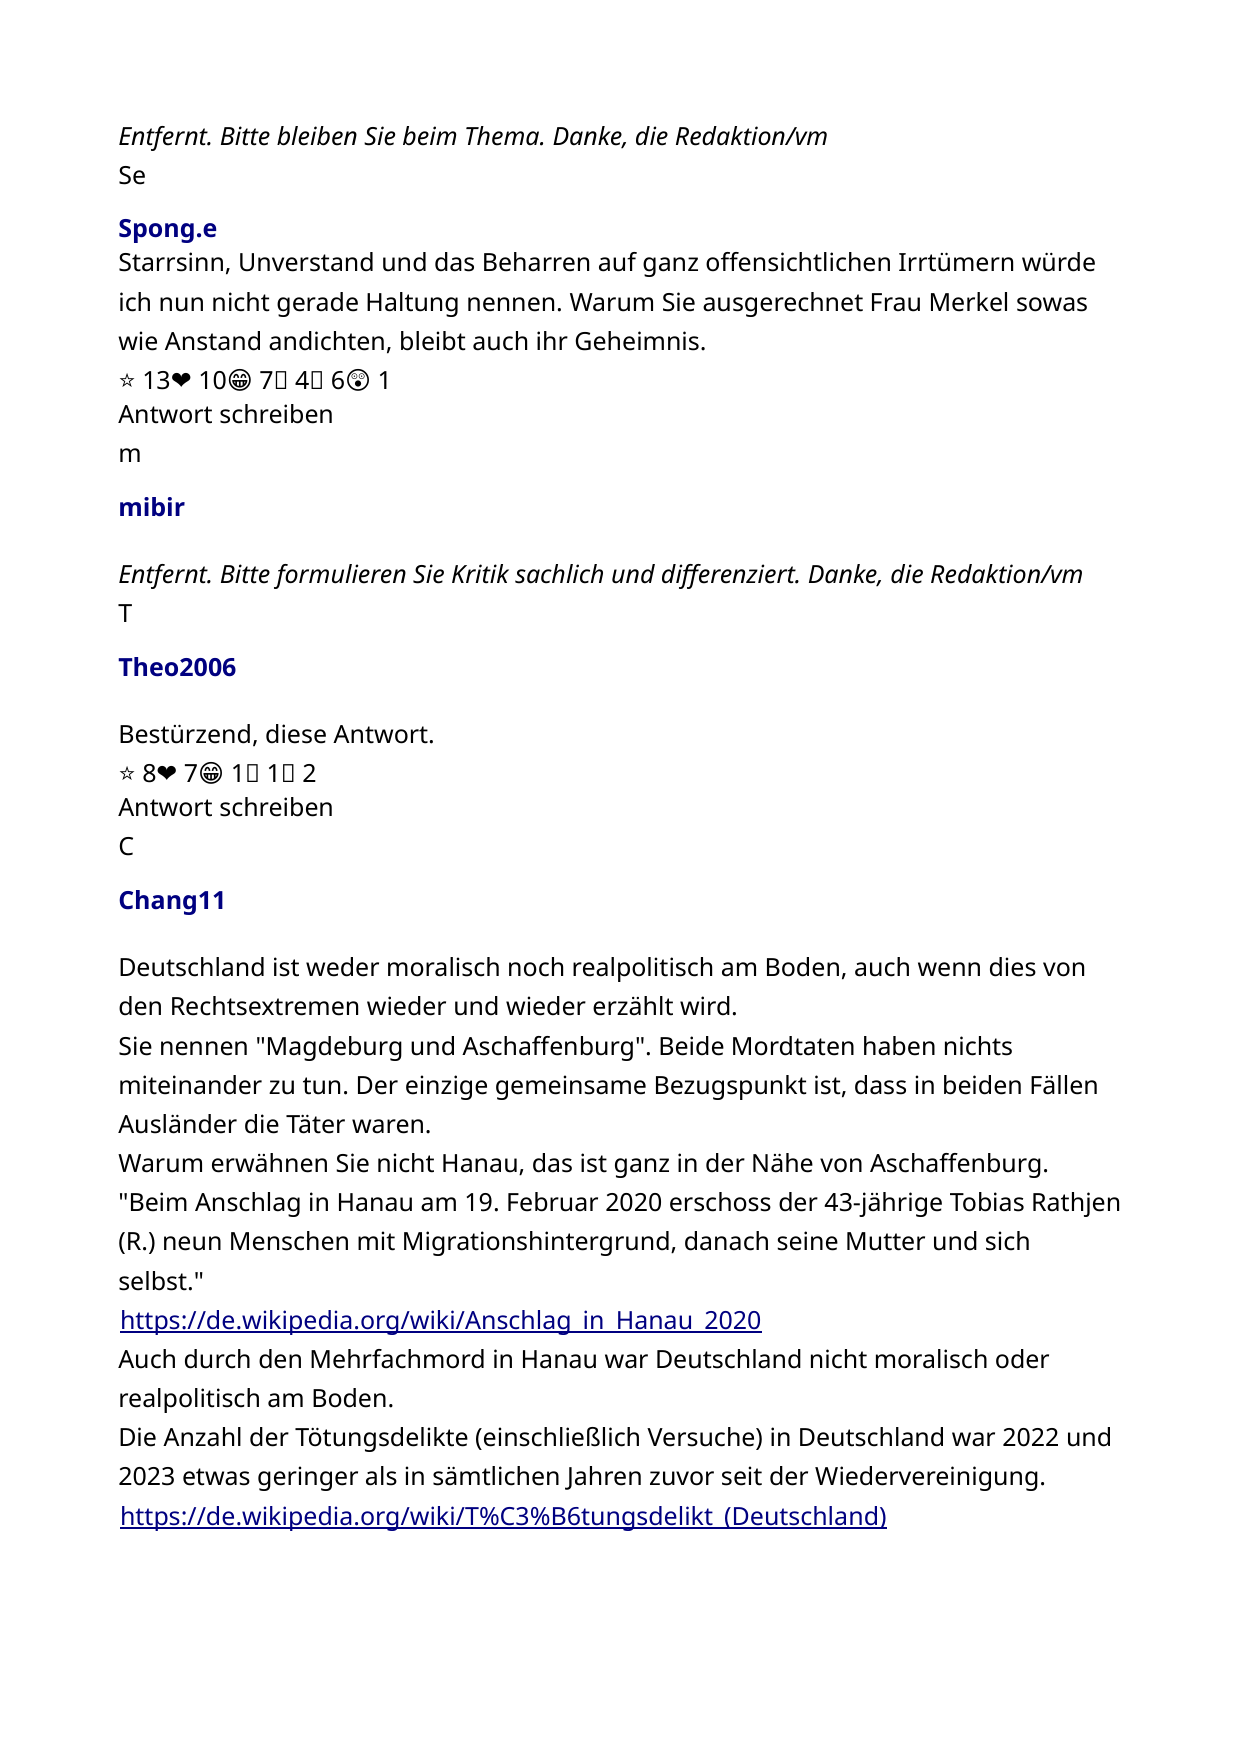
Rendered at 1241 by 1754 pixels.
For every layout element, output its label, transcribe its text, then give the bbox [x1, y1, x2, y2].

text Bestürzend, diese Antwort. [118, 717, 1122, 751]
subtitle Theo2006 [118, 649, 1122, 684]
text Deutschland ist weder moralisch noch realpolitisch am Boden, auch wenn dies von den Rechtsextremen wieder und wieder erzählt wird. [118, 950, 1122, 1023]
text Se [118, 157, 1122, 191]
subtitle Chang11 [118, 883, 1122, 917]
text ⭐️ 8❤️ 7😁 1🙁 1🤨 2 [118, 756, 1122, 790]
text m [118, 436, 1122, 470]
text Entfernt. Bitte formulieren Sie Kritik sachlich und differenziert. Danke, die Redaktion/vm [118, 557, 1122, 591]
text Starrsinn, Unverstand und das Beharren auf ganz offensichtlichen Irrtümern würde ich nun nicht gerade Haltung nennen. Warum Sie ausgerechnet Frau Merkel sowas wie Anstand andichten, bleibt auch ihr Geheimnis. [118, 245, 1122, 357]
text Warum erwähnen Sie nicht Hanau, das ist ganz in der Nähe von Aschaffenburg. "Beim Anschlag in Hanau am 19. Februar 2020 erschoss der 43-jährige Tobias Rathjen (R.) neun Menschen mit Migrationshintergrund, danach seine Mutter und sich selbst." [118, 1146, 1122, 1297]
text https://de.wikipedia.org/wiki/T%C3%B6tungsdelikt_(Deutschland) [118, 1498, 1122, 1532]
text https://de.wikipedia.org/wiki/Anschlag_in_Hanau_2020 [118, 1302, 1122, 1336]
text Die Anzahl der Tötungsdelikte (einschließlich Versuche) in Deutschland war 2022 und 2023 etwas geringer als in sämtlichen Jahren zuvor seit der Wiedervereinigung. [118, 1420, 1122, 1493]
text Antwort schreiben [118, 397, 1122, 431]
text Antwort schreiben [118, 790, 1122, 824]
subtitle mibir [118, 489, 1122, 524]
subtitle Spong.e [118, 211, 1122, 245]
text T [118, 596, 1122, 630]
text Auch durch den Mehrfachmord in Hanau war Deutschland nicht moralisch oder realpolitisch am Boden. [118, 1342, 1122, 1415]
text C [118, 829, 1122, 863]
text Sie nennen "Magdeburg und Aschaffenburg". Beide Mordtaten haben nichts miteinander zu tun. Der einzige gemeinsame Bezugspunkt ist, dass in beiden Fällen Ausländer die Täter waren. [118, 1028, 1122, 1141]
text ⭐️ 13❤️ 10😁 7🙁 4🤨 6😲 1 [118, 363, 1122, 397]
text Entfernt. Bitte bleiben Sie beim Thema. Danke, die Redaktion/vm [118, 118, 1122, 152]
